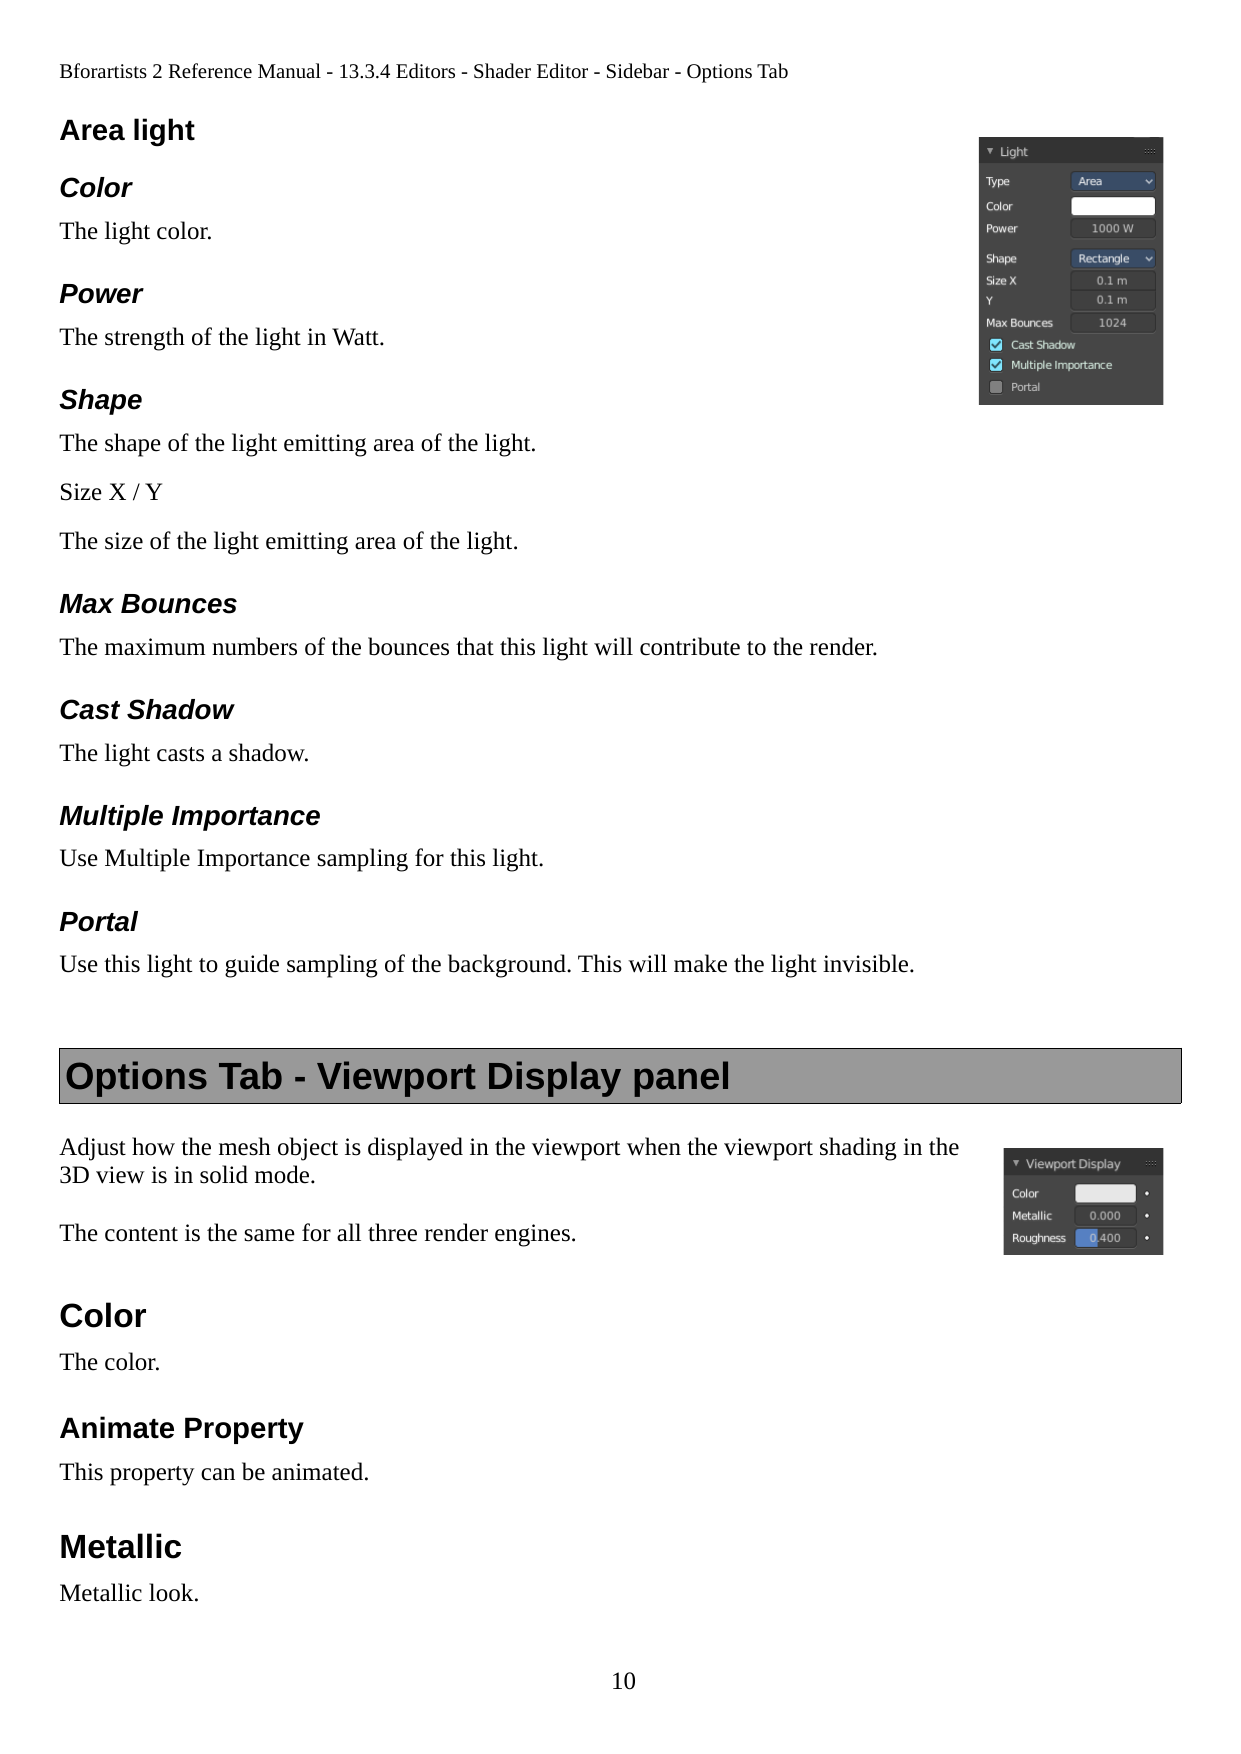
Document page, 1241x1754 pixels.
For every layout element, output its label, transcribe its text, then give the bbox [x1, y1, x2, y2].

subtitle Portal [59, 905, 1181, 937]
table_header Options Tab - Viewport Display panel [60, 1049, 1181, 1103]
text The shape of the light emitting area of the light. [59, 428, 1181, 456]
subtitle Metallic [59, 1527, 1181, 1566]
subtitle [1164, 171, 1181, 203]
picture [1003, 1148, 1164, 1255]
subtitle Power [59, 277, 978, 309]
text The strength of the light in Watt. [59, 322, 978, 350]
subtitle Cast Shadow [59, 693, 1181, 725]
text The color. [59, 1347, 1181, 1376]
subtitle Max Bounces [59, 587, 1181, 619]
text Use Multiple Importance sampling for this light. [59, 843, 1181, 872]
picture [978, 137, 1164, 405]
subtitle Animate Property [59, 1411, 1181, 1445]
text [1164, 216, 1181, 244]
subtitle Color [59, 171, 978, 203]
text The light color. [59, 216, 978, 244]
text Use this light to guide sampling of the background. This will make the light invisible. [59, 949, 1181, 978]
subtitle Area light [59, 113, 1181, 146]
text This property can be animated. [59, 1457, 1181, 1486]
subtitle Multiple Importance [59, 799, 1181, 831]
text Adjust how the mesh object is displayed in the viewport when the viewport shading in the 3D view is in solid mode. [59, 1132, 1181, 1189]
subtitle [1164, 277, 1181, 309]
text The size of the light emitting area of the light. [59, 526, 1181, 554]
text Metallic look. [59, 1578, 1181, 1607]
subtitle Color [59, 1296, 1181, 1335]
text The light casts a shadow. [59, 738, 1181, 766]
text Size X / Y [59, 477, 1181, 505]
text The content is the same for all three render engines. [59, 1218, 1003, 1247]
text The maximum numbers of the bounces that this light will contribute to the render. [59, 632, 1181, 660]
subtitle Shape [59, 383, 1181, 415]
